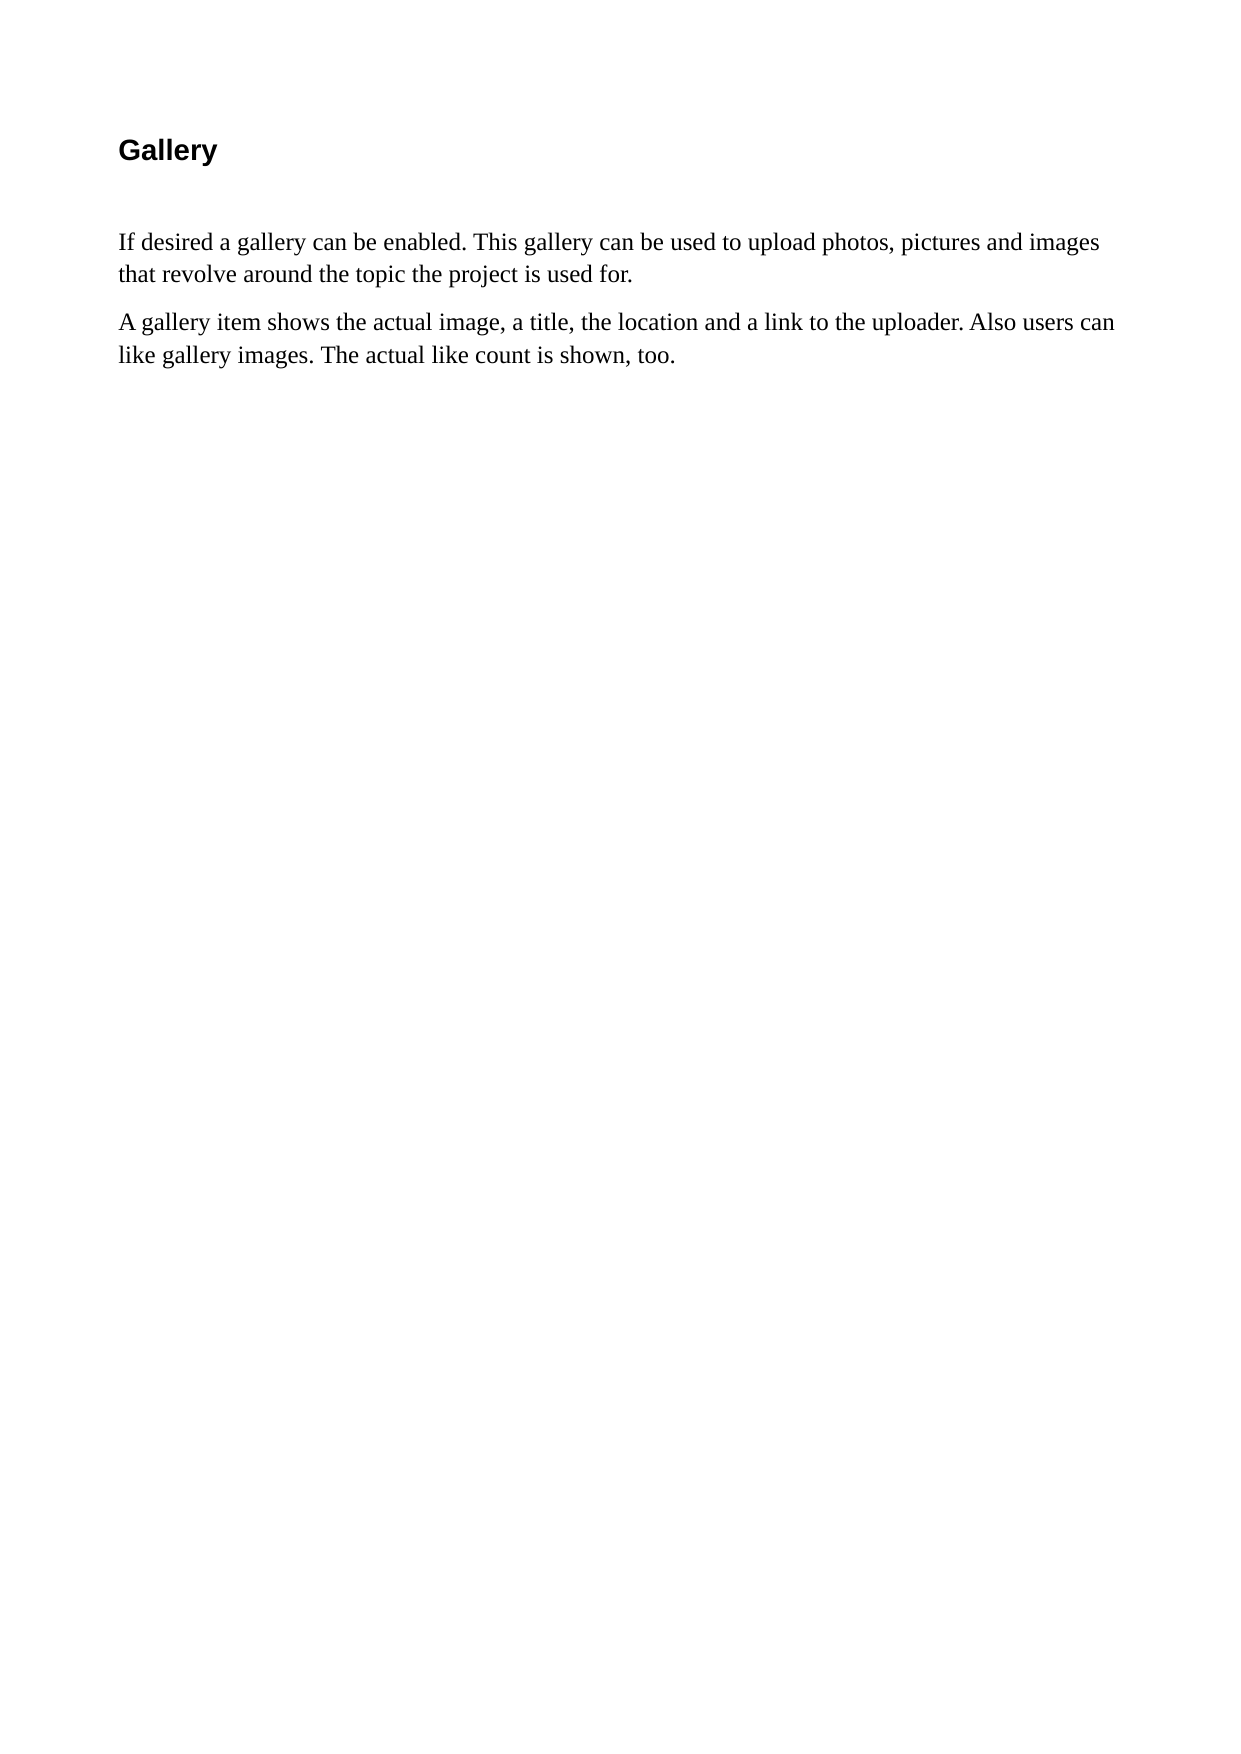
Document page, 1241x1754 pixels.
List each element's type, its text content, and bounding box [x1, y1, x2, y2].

text If desired a gallery can be enabled. This gallery can be used to upload photos, pictures and images that revolve around the topic the project is used for. [118, 227, 1122, 288]
subtitle Gallery [118, 133, 1122, 166]
text A gallery item shows the actual image, a title, the location and a link to the uploader. Also users can like gallery images. The actual like count is shown, too. [118, 307, 1122, 369]
